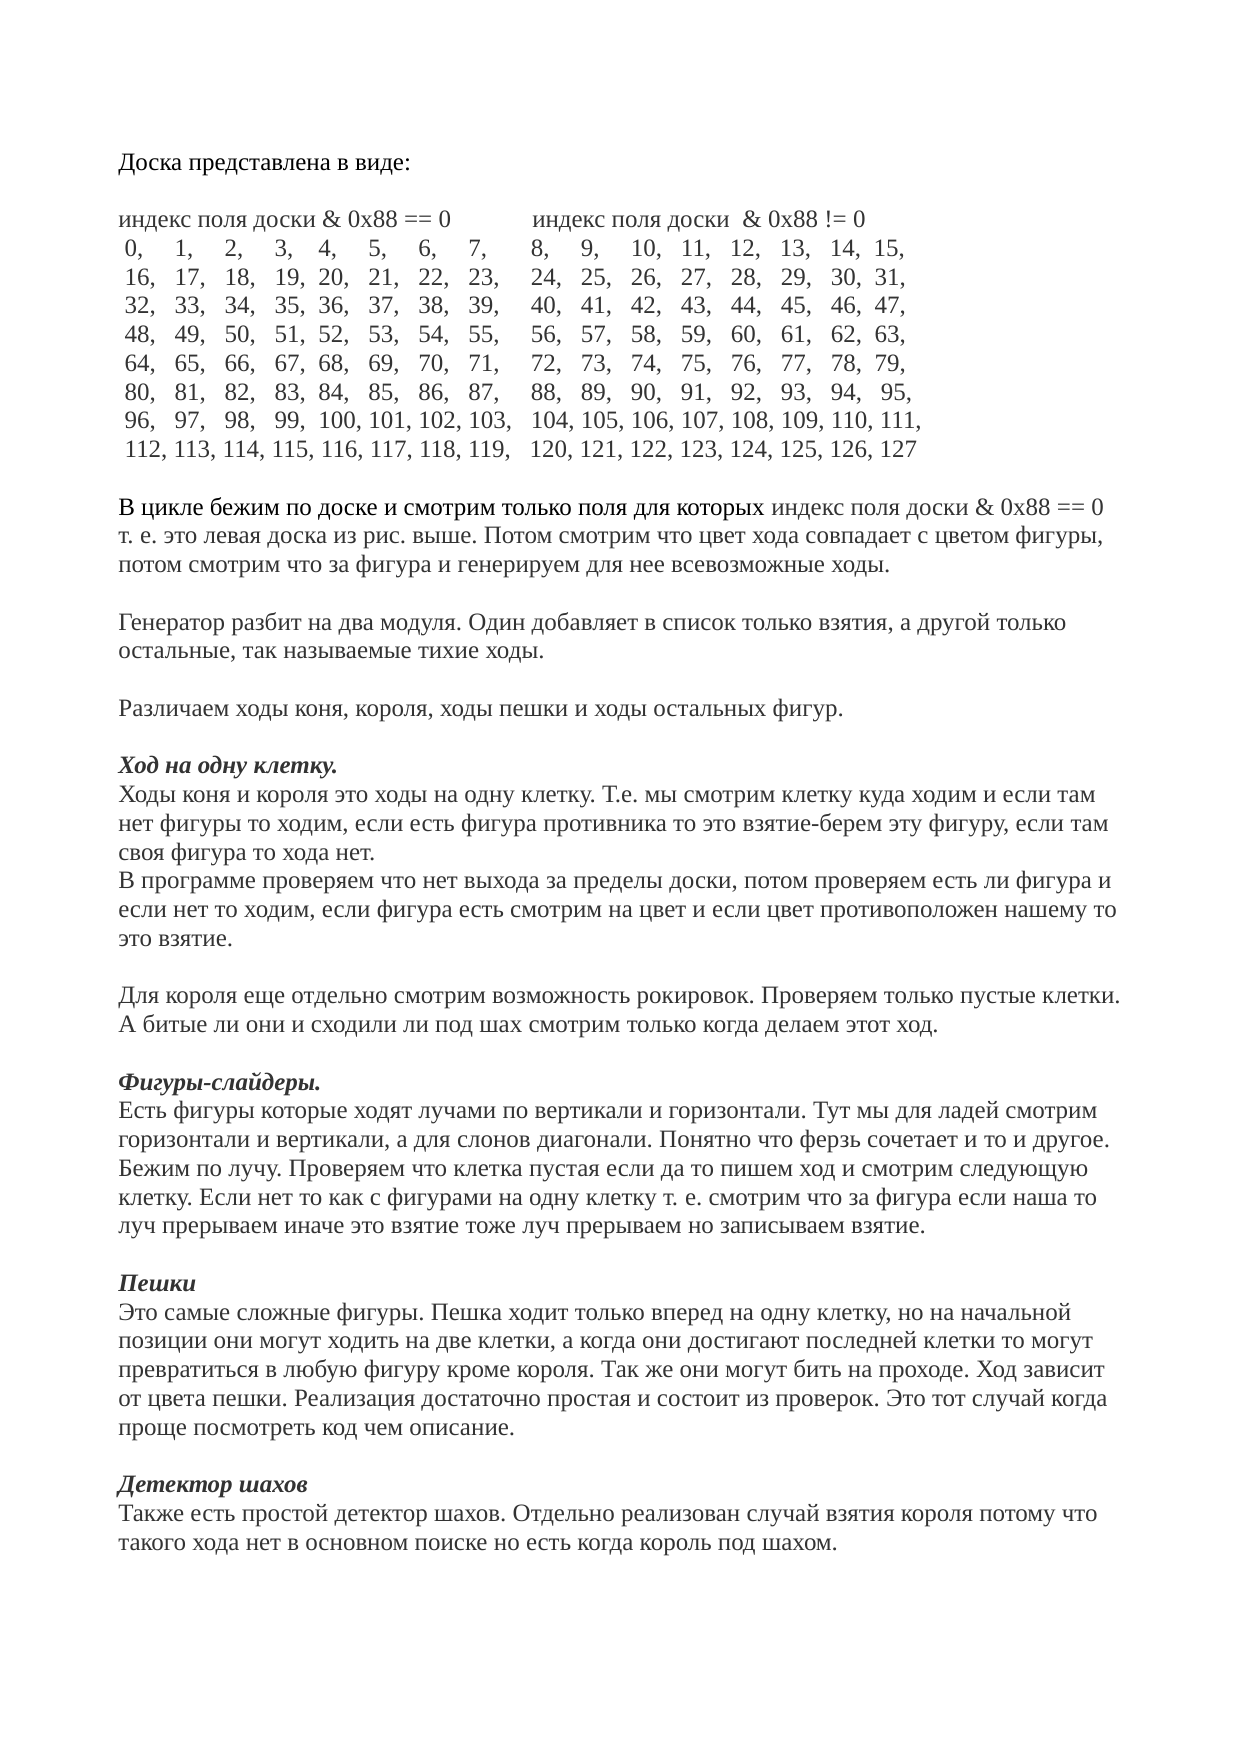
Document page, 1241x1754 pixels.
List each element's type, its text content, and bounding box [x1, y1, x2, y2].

text 96, 97, 98, 99, 100, 101, 102, 103, 104, 105, 106, 107, 108, 109, 110, 111, [118, 406, 1122, 434]
text Доска представлена в виде: [118, 147, 1122, 176]
text Детектор шахов [118, 1469, 1122, 1498]
text Фигуры-слайдеры. [118, 1067, 1122, 1096]
text т. е. это левая доска из рис. выше. Потом смотрим что цвет хода совпадает с цветом фигуры, потом смотрим что за фигура и генерируем для нее всевозможные ходы. [118, 521, 1122, 578]
text Различаем ходы коня, короля, ходы пешки и ходы остальных фигур. [118, 693, 1122, 722]
text 0, 1, 2, 3, 4, 5, 6, 7, 8, 9, 10, 11, 12, 13, 14, 15, [118, 233, 1122, 262]
text Ход на одну клетку. [118, 751, 1122, 779]
text Также есть простой детектор шахов. Отдельно реализован случай взятия короля потому что такого хода нет в основном поиске но есть когда король под шахом. [118, 1498, 1122, 1556]
text В цикле бежим по доске и смотрим только поля для которых индекс поля доски & 0x88 == 0 [118, 492, 1122, 521]
text индекс поля доски & 0x88 == 0 индекс поля доски & 0x88 != 0 [118, 204, 1122, 233]
text Для короля еще отдельно смотрим возможность рокировок. Проверяем только пустые клетки. А битые ли они и сходили ли под шах смотрим только когда делаем этот ход. [118, 981, 1122, 1038]
text Бежим по лучу. Проверяем что клетка пустая если да то пишем ход и смотрим следующую клетку. Если нет то как с фигурами на одну клетку т. е. смотрим что за фигура если наша то луч прерываем иначе это взятие тоже луч прерываем но записываем взятие. [118, 1153, 1122, 1239]
text 112, 113, 114, 115, 116, 117, 118, 119, 120, 121, 122, 123, 124, 125, 126, 127 [118, 434, 1122, 463]
text 32, 33, 34, 35, 36, 37, 38, 39, 40, 41, 42, 43, 44, 45, 46, 47, [118, 291, 1122, 319]
text 64, 65, 66, 67, 68, 69, 70, 71, 72, 73, 74, 75, 76, 77, 78, 79, [118, 348, 1122, 377]
text В программе проверяем что нет выхода за пределы доски, потом проверяем есть ли фигура и если нет то ходим, если фигура есть смотрим на цвет и если цвет противоположен нашему то это взятие. [118, 866, 1122, 952]
text Пешки [118, 1268, 1122, 1297]
text Это самые сложные фигуры. Пешка ходит только вперед на одну клетку, но на начальной позиции они могут ходить на две клетки, а когда они достигают последней клетки то могут превратиться в любую фигуру кроме короля. Так же они могут бить на проходе. Ход зависит от цвета пешки. Реализация достаточно простая и состоит из проверок. Это тот случай когда проще посмотреть код чем описание. [118, 1297, 1122, 1441]
text 80, 81, 82, 83, 84, 85, 86, 87, 88, 89, 90, 91, 92, 93, 94, 95, [118, 377, 1122, 406]
text 48, 49, 50, 51, 52, 53, 54, 55, 56, 57, 58, 59, 60, 61, 62, 63, [118, 319, 1122, 348]
text Ходы коня и короля это ходы на одну клетку. Т.е. мы смотрим клетку куда ходим и если там нет фигуры то ходим, если есть фигура противника то это взятие-берем эту фигуру, если там своя фигура то хода нет. [118, 779, 1122, 866]
text Есть фигуры которые ходят лучами по вертикали и горизонтали. Тут мы для ладей смотрим горизонтали и вертикали, а для слонов диагонали. Понятно что ферзь сочетает и то и другое. [118, 1096, 1122, 1153]
text 16, 17, 18, 19, 20, 21, 22, 23, 24, 25, 26, 27, 28, 29, 30, 31, [118, 262, 1122, 291]
text Генератор разбит на два модуля. Один добавляет в список только взятия, а другой только остальные, так называемые тихие ходы. [118, 607, 1122, 664]
